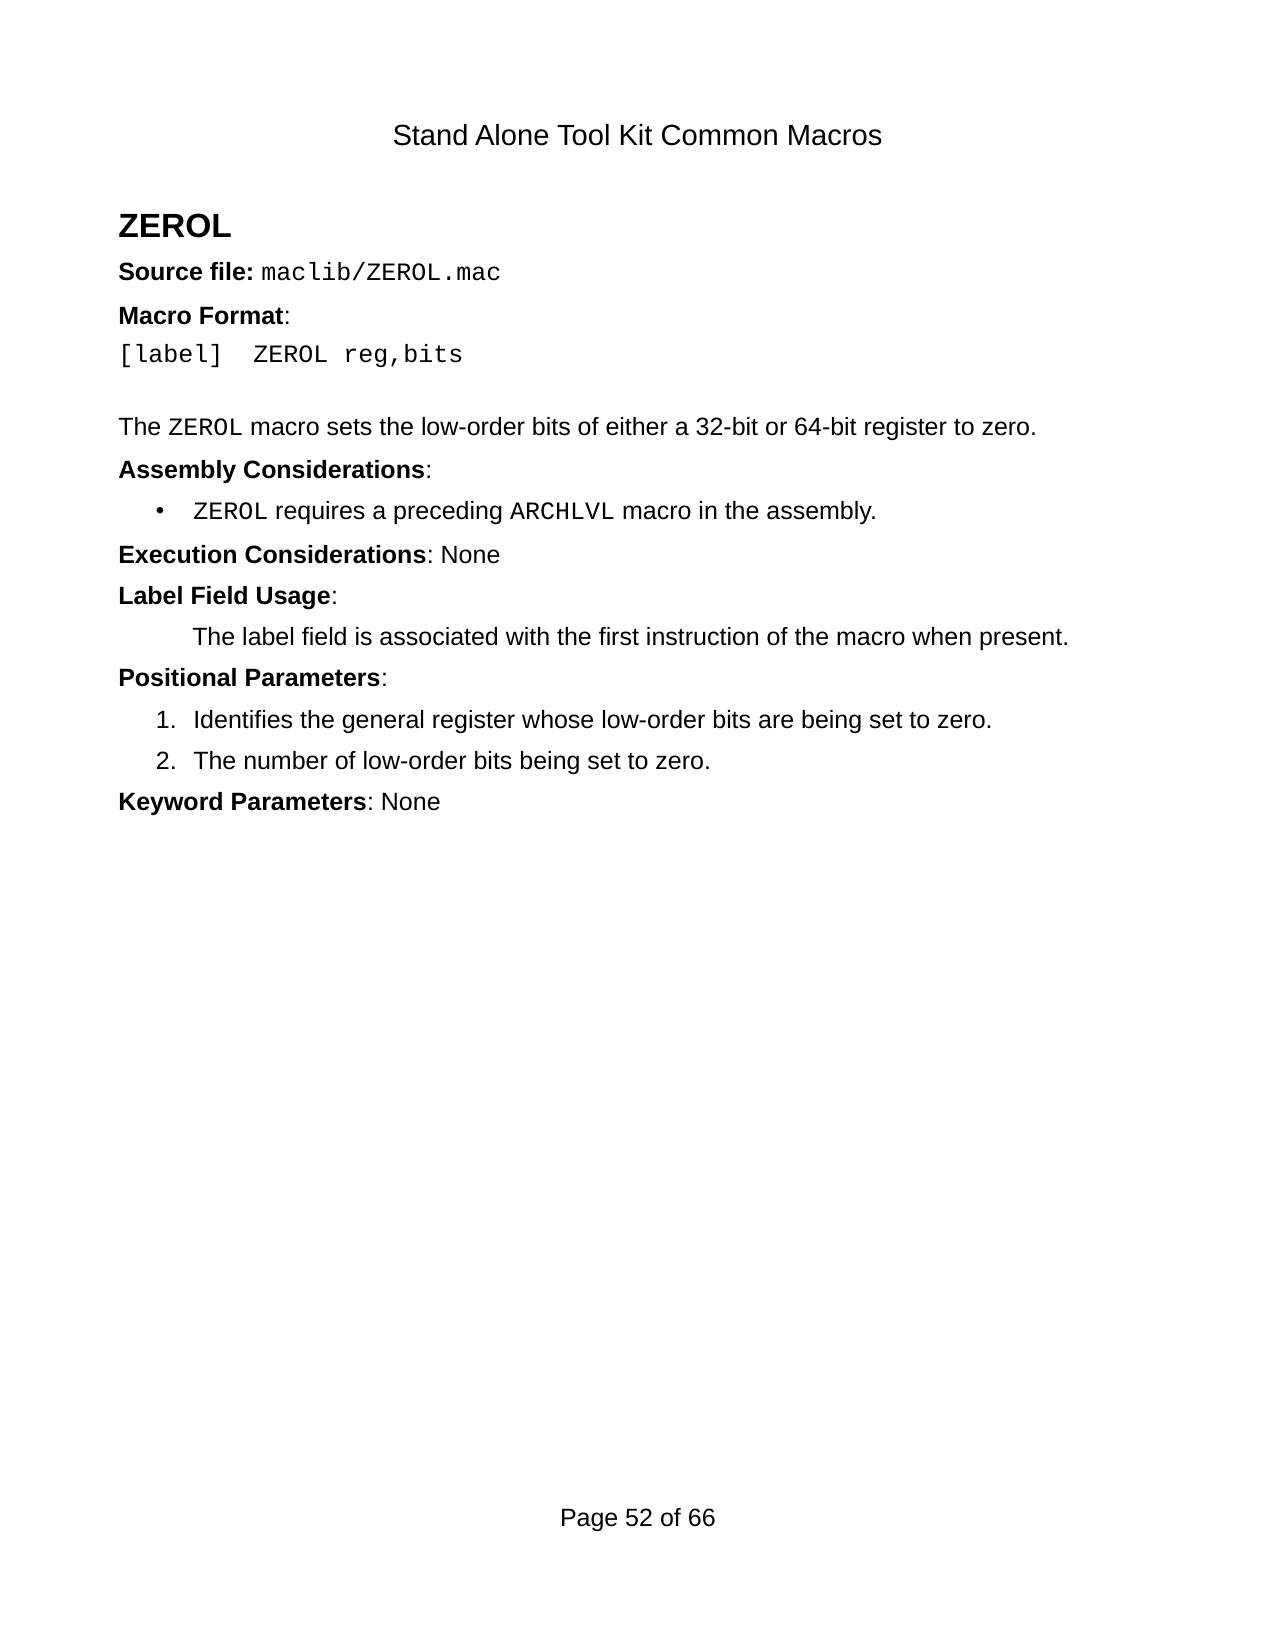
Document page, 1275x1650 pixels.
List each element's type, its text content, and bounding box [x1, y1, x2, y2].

list The number of low-order bits being set to zero. [156, 746, 1157, 775]
text Source file: maclib/ZEROL.mac [118, 257, 1157, 288]
text Label Field Usage: [118, 581, 1157, 610]
list ZEROL requires a preceding ARCHLVL macro in the assembly. [156, 496, 1157, 527]
subtitle ZEROL [118, 206, 1157, 245]
text Positional Parameters: [118, 663, 1157, 692]
list Identifies the general register whose low-order bits are being set to zero. [156, 705, 1157, 733]
text Assembly Considerations: [118, 455, 1157, 484]
text The label field is associated with the first instruction of the macro when present. [192, 622, 1157, 651]
text [label] ZEROL reg,bits [118, 342, 1157, 370]
text Macro Format: [118, 301, 1157, 329]
text Execution Considerations: None [118, 540, 1157, 568]
text The ZEROL macro sets the low-order bits of either a 32-bit or 64-bit register to zero. [118, 412, 1157, 442]
text Keyword Parameters: None [118, 787, 1157, 816]
